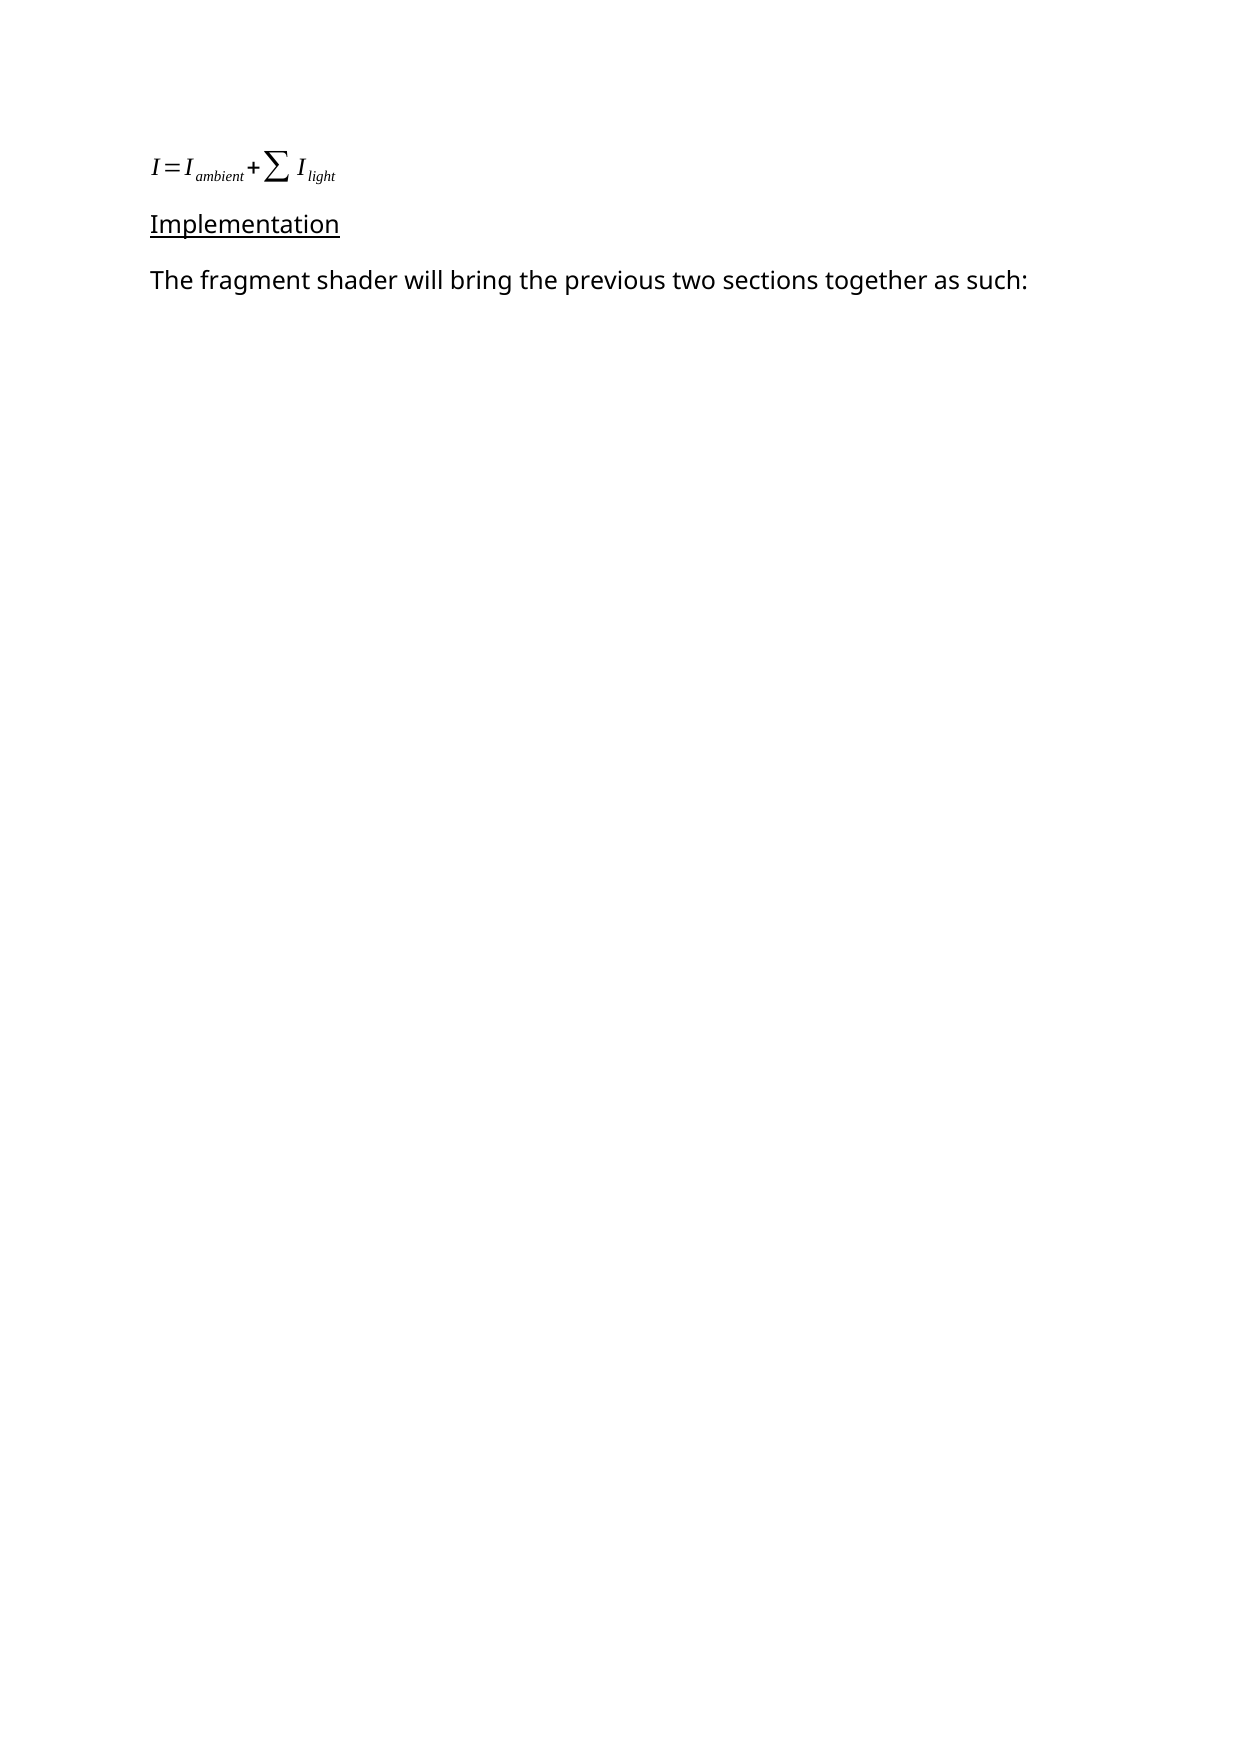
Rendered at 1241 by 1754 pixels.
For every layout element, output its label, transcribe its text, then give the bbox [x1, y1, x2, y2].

text The fragment shader will bring the previous two sections together as such: [150, 263, 1090, 297]
text Implementation [150, 207, 1090, 241]
